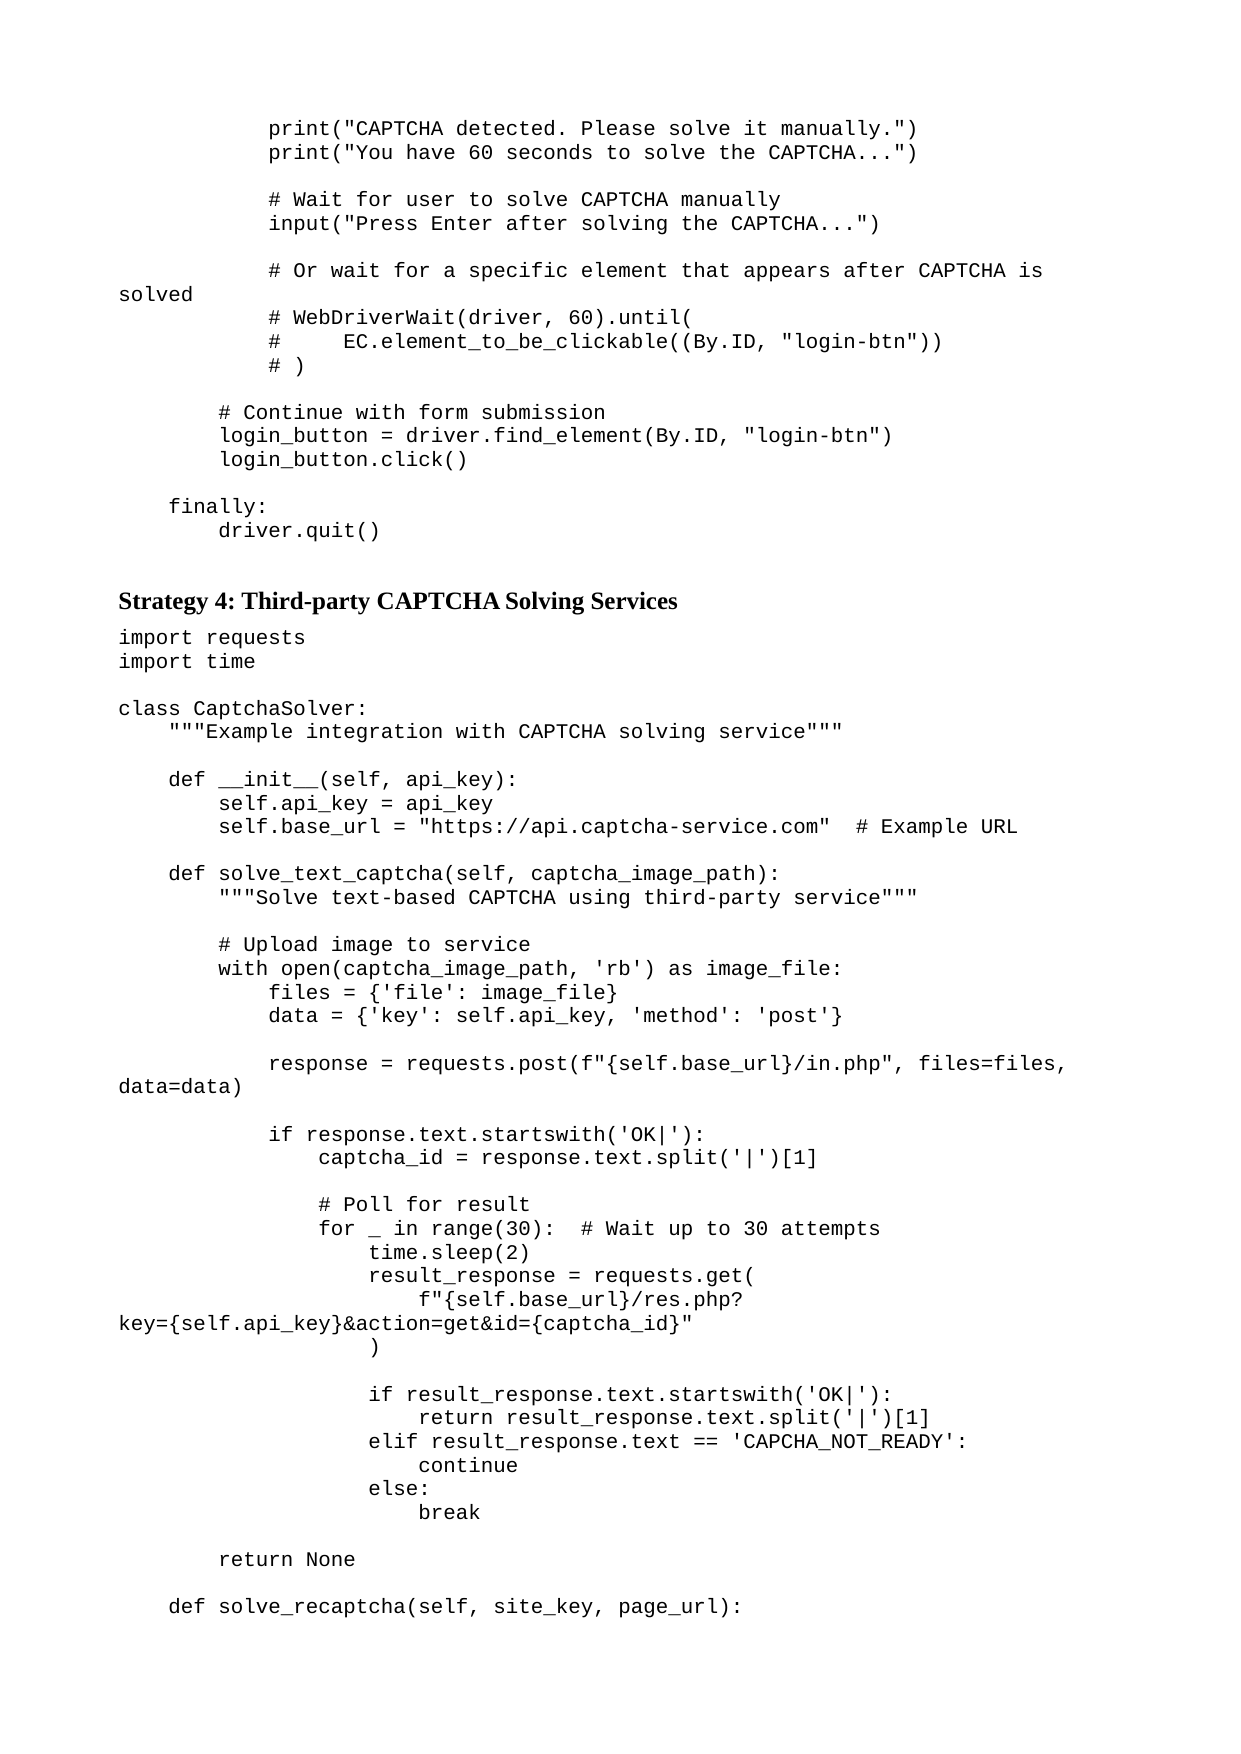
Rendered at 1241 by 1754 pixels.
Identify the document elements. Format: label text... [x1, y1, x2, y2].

text ) [118, 1336, 1122, 1360]
text login_button.click() [118, 449, 1122, 473]
text input("Press Enter after solving the CAPTCHA...") [118, 213, 1122, 236]
text finally: [118, 496, 1122, 520]
text self.api_key = api_key [118, 792, 1122, 816]
text # WebDriverWait(driver, 60).until( [118, 307, 1122, 331]
text # Poll for result [118, 1194, 1122, 1218]
text """Solve text-based CAPTCHA using third-party service""" [118, 887, 1122, 911]
text for _ in range(30): # Wait up to 30 attempts [118, 1218, 1122, 1242]
text print("CAPTCHA detected. Please solve it manually.") [118, 118, 1122, 142]
text def solve_recaptcha(self, site_key, page_url): [118, 1596, 1122, 1620]
text # ) [118, 354, 1122, 378]
text import time [118, 651, 1122, 674]
text response = requests.post(f"{self.base_url}/in.php", files=files, data=data) [118, 1053, 1122, 1100]
text data = {'key': self.api_key, 'method': 'post'} [118, 1005, 1122, 1029]
text files = {'file': image_file} [118, 982, 1122, 1005]
text # Wait for user to solve CAPTCHA manually [118, 189, 1122, 213]
text class CaptchaSolver: [118, 698, 1122, 722]
text """Example integration with CAPTCHA solving service""" [118, 722, 1122, 745]
text if response.text.startswith('OK|'): [118, 1123, 1122, 1147]
text print("You have 60 seconds to solve the CAPTCHA...") [118, 142, 1122, 165]
text import requests [118, 627, 1122, 651]
text else: [118, 1478, 1122, 1502]
text def __init__(self, api_key): [118, 769, 1122, 792]
text # EC.element_to_be_clickable((By.ID, "login-btn")) [118, 331, 1122, 354]
text result_response = requests.get( [118, 1265, 1122, 1289]
text driver.quit() [118, 520, 1122, 544]
text continue [118, 1454, 1122, 1478]
text with open(captcha_image_path, 'rb') as image_file: [118, 958, 1122, 982]
text # Continue with form submission [118, 402, 1122, 426]
text def solve_text_captcha(self, captcha_image_path): [118, 863, 1122, 887]
text # Or wait for a specific element that appears after CAPTCHA is solved [118, 260, 1122, 307]
text time.sleep(2) [118, 1242, 1122, 1265]
text self.base_url = "https://api.captcha-service.com" # Example URL [118, 816, 1122, 840]
text f"{self.base_url}/res.php?key={self.api_key}&action=get&id={captcha_id}" [118, 1289, 1122, 1336]
text elif result_response.text == 'CAPCHA_NOT_READY': [118, 1431, 1122, 1454]
text break [118, 1502, 1122, 1526]
text login_button = driver.find_element(By.ID, "login-btn") [118, 426, 1122, 449]
subtitle Strategy 4: Third-party CAPTCHA Solving Services [118, 586, 1122, 614]
text return result_response.text.split('|')[1] [118, 1407, 1122, 1431]
text captcha_id = response.text.split('|')[1] [118, 1147, 1122, 1171]
text if result_response.text.startswith('OK|'): [118, 1384, 1122, 1407]
text # Upload image to service [118, 934, 1122, 958]
text return None [118, 1549, 1122, 1573]
